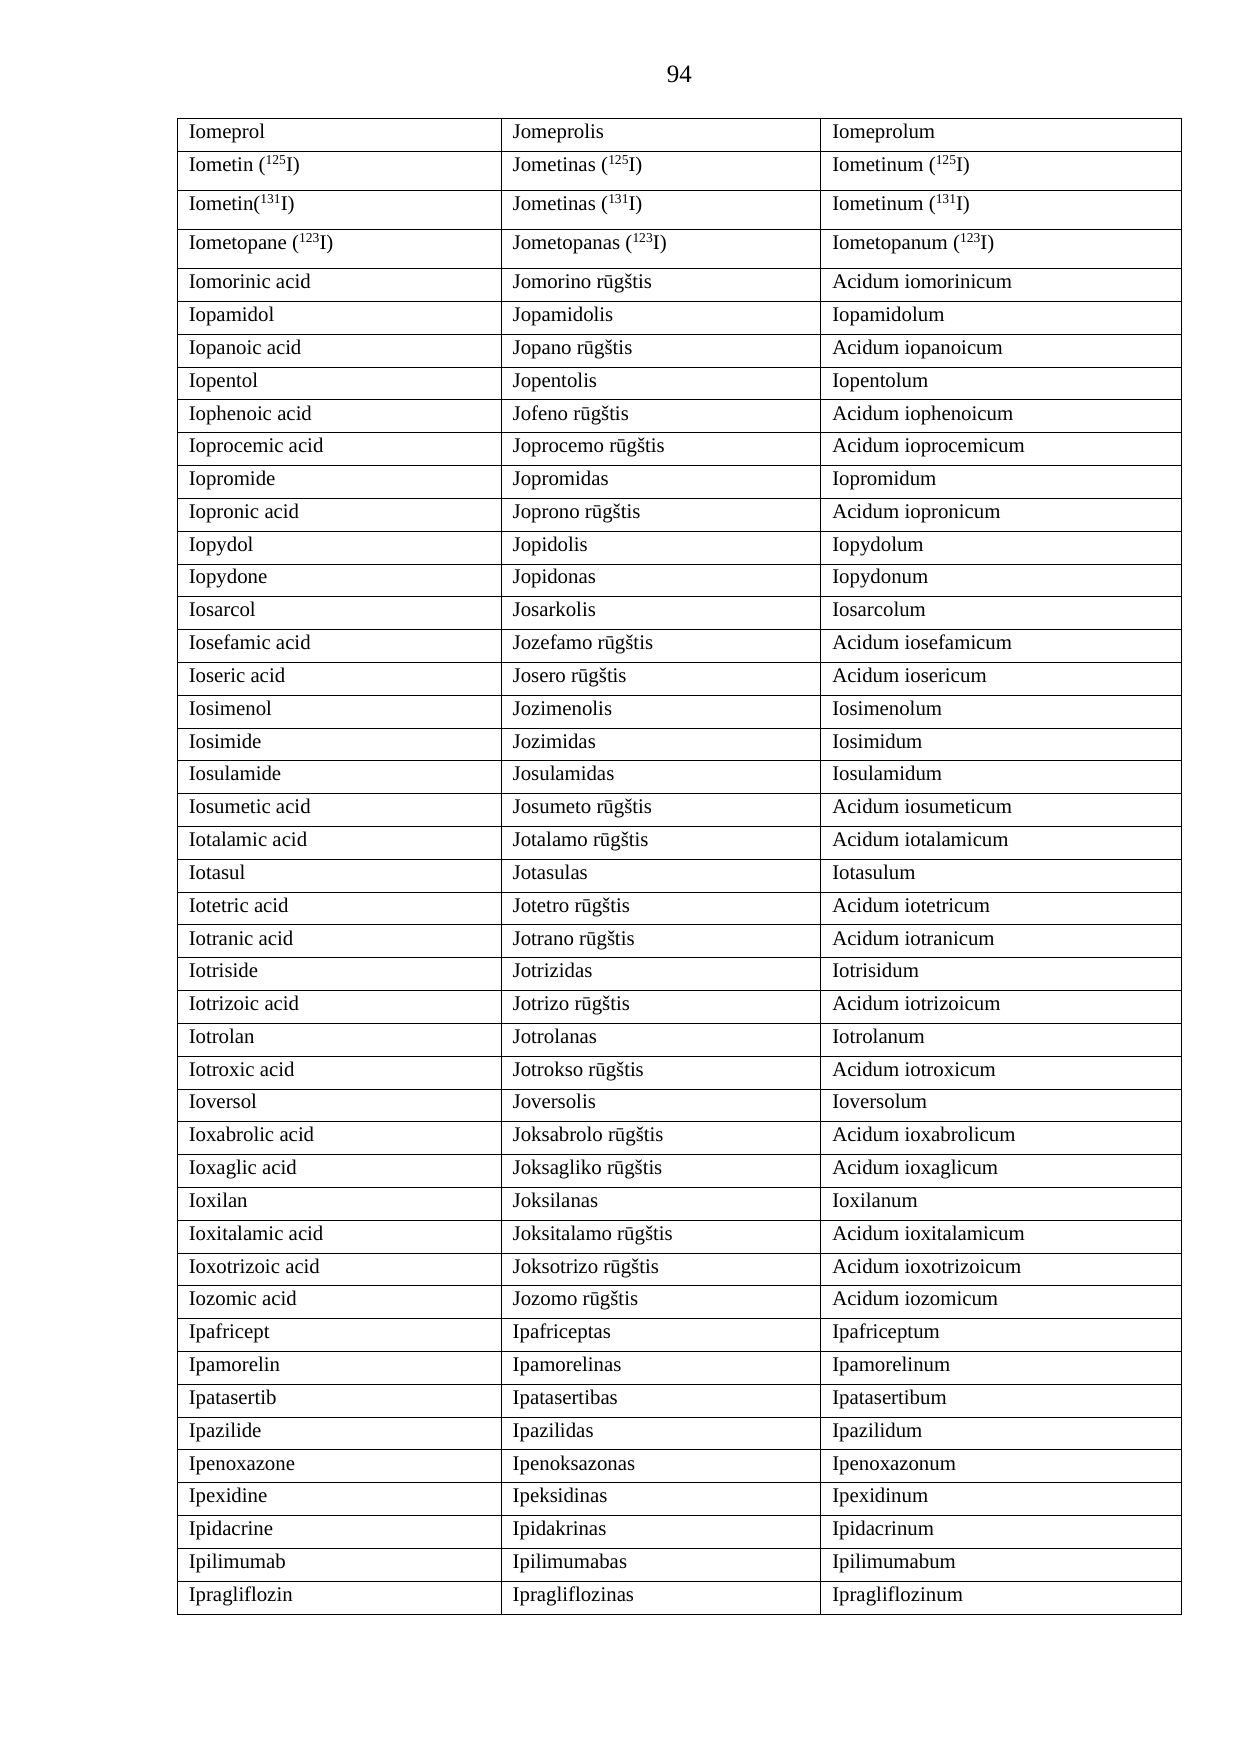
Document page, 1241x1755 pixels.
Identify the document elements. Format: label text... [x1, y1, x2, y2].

table_cell Iophenoic acid [178, 400, 501, 432]
table_cell Joksagliko rūgštis [502, 1155, 820, 1187]
table_cell Iotasulum [821, 860, 1181, 892]
table_cell Acidum iotetricum [821, 893, 1181, 924]
table_cell Acidum ioxotrizoicum [821, 1254, 1181, 1285]
table_cell Iometin(131I) [178, 191, 501, 229]
table_cell Iopronic acid [178, 499, 501, 531]
table_cell Ipeksidinas [502, 1483, 820, 1515]
table_cell Ipragliflozin [178, 1582, 501, 1613]
table_cell Iosulamidum [821, 761, 1181, 793]
table_cell Iopydone [178, 565, 501, 596]
table_cell Iopydolum [821, 532, 1181, 563]
table_cell Ipilimumab [178, 1549, 501, 1581]
table_cell Iosimenol [178, 696, 501, 727]
table_cell Iopydol [178, 532, 501, 563]
table_cell Jopamidolis [502, 302, 820, 334]
table_cell Iomorinic acid [178, 269, 501, 301]
table_cell Iosimidum [821, 729, 1181, 760]
table_cell Iopentolum [821, 368, 1181, 399]
table_cell Jozimidas [502, 729, 820, 760]
table_cell Ipazilidas [502, 1418, 820, 1449]
table_cell Ipatasertib [178, 1385, 501, 1417]
table_cell Acidum iomorinicum [821, 269, 1181, 301]
table_cell Ipamorelinas [502, 1352, 820, 1384]
table_cell Iopamidolum [821, 302, 1181, 334]
table_cell Iotriside [178, 958, 501, 990]
table_cell Acidum ioxitalamicum [821, 1221, 1181, 1252]
table_cell Joksotrizo rūgštis [502, 1254, 820, 1285]
table_cell Joversolis [502, 1090, 820, 1121]
table_cell Ioxilan [178, 1188, 501, 1220]
table_cell Iozomic acid [178, 1286, 501, 1318]
table_cell Ipidacrine [178, 1516, 501, 1548]
table_cell Ipenoxazone [178, 1450, 501, 1482]
table_cell Acidum iozomicum [821, 1286, 1181, 1318]
table_cell Iopromide [178, 466, 501, 498]
table_cell Jotrolanas [502, 1024, 820, 1056]
table_cell Jotrizidas [502, 958, 820, 990]
table_cell Jozomo rūgštis [502, 1286, 820, 1318]
table_cell Iosimide [178, 729, 501, 760]
table_cell Acidum iophenoicum [821, 400, 1181, 432]
table_cell Acidum iotranicum [821, 925, 1181, 957]
table_cell Acidum iotroxicum [821, 1057, 1181, 1088]
table_cell Iopanoic acid [178, 335, 501, 367]
table_cell Iotranic acid [178, 925, 501, 957]
table_cell Jotrokso rūgštis [502, 1057, 820, 1088]
table_cell Iomeprol [178, 119, 501, 151]
table_cell Ioxotrizoic acid [178, 1254, 501, 1285]
table_cell Acidum iotalamicum [821, 827, 1181, 859]
table_cell Iopamidol [178, 302, 501, 334]
table_cell Ipafriceptas [502, 1319, 820, 1351]
table_cell Joprocemo rūgštis [502, 433, 820, 465]
table_cell Josumeto rūgštis [502, 794, 820, 826]
table_cell Jopano rūgštis [502, 335, 820, 367]
table_cell Jotalamo rūgštis [502, 827, 820, 859]
table_cell Acidum iosericum [821, 663, 1181, 695]
table_cell Ipamorelinum [821, 1352, 1181, 1384]
table_cell Josero rūgštis [502, 663, 820, 695]
table_cell Ioprocemic acid [178, 433, 501, 465]
table_cell Iosarcol [178, 597, 501, 629]
table_cell Iosumetic acid [178, 794, 501, 826]
table_cell Jopidonas [502, 565, 820, 596]
table_cell Ipidakrinas [502, 1516, 820, 1548]
table_cell Jometinas (131I) [502, 191, 820, 229]
table_cell Jotrano rūgštis [502, 925, 820, 957]
table_cell Ipilimumabas [502, 1549, 820, 1581]
table_cell Ipenoxazonum [821, 1450, 1181, 1482]
table_cell Ioxabrolic acid [178, 1122, 501, 1154]
table_cell Ioxitalamic acid [178, 1221, 501, 1252]
table_cell Acidum ioprocemicum [821, 433, 1181, 465]
table_cell Ipazilidum [821, 1418, 1181, 1449]
table_cell Ioversol [178, 1090, 501, 1121]
table_cell Iometopanum (123I) [821, 230, 1181, 268]
table_cell Ipatasertibum [821, 1385, 1181, 1417]
table_cell Jometopanas (123I) [502, 230, 820, 268]
table_cell Iopromidum [821, 466, 1181, 498]
table_cell Iotrolan [178, 1024, 501, 1056]
table_cell Iosulamide [178, 761, 501, 793]
table_cell Iotalamic acid [178, 827, 501, 859]
table_cell Jozimenolis [502, 696, 820, 727]
table_cell Ipatasertibas [502, 1385, 820, 1417]
table_cell Iotasul [178, 860, 501, 892]
table_cell Acidum iotrizoicum [821, 991, 1181, 1023]
table_cell Jotasulas [502, 860, 820, 892]
table_cell Acidum iopanoicum [821, 335, 1181, 367]
table_cell Acidum iosumeticum [821, 794, 1181, 826]
table_cell Iosimenolum [821, 696, 1181, 727]
table_cell Ioseric acid [178, 663, 501, 695]
table_cell Josarkolis [502, 597, 820, 629]
table_cell Ioxilanum [821, 1188, 1181, 1220]
table_cell Acidum ioxabrolicum [821, 1122, 1181, 1154]
table_cell Ioversolum [821, 1090, 1181, 1121]
table_cell Ipamorelin [178, 1352, 501, 1384]
table_cell Iosefamic acid [178, 630, 501, 662]
table_cell Iotetric acid [178, 893, 501, 924]
table_cell Jofeno rūgštis [502, 400, 820, 432]
table_cell Jozefamo rūgštis [502, 630, 820, 662]
table_cell Iometin (125I) [178, 152, 501, 190]
table_cell Ipragliflozinas [502, 1582, 820, 1613]
table_cell Ipidacrinum [821, 1516, 1181, 1548]
table_cell Joprono rūgštis [502, 499, 820, 531]
table_cell Jopromidas [502, 466, 820, 498]
table_cell Jometinas (125I) [502, 152, 820, 190]
table_cell Acidum ioxaglicum [821, 1155, 1181, 1187]
table_cell Joksilanas [502, 1188, 820, 1220]
table_cell Ipilimumabum [821, 1549, 1181, 1581]
table_cell Ioxaglic acid [178, 1155, 501, 1187]
table_cell Ipazilide [178, 1418, 501, 1449]
table_cell Iotrisidum [821, 958, 1181, 990]
table_cell Iopentol [178, 368, 501, 399]
table_cell Iotrizoic acid [178, 991, 501, 1023]
table_cell Joksabrolo rūgštis [502, 1122, 820, 1154]
table_cell Acidum iopronicum [821, 499, 1181, 531]
table_cell Ipragliflozinum [821, 1582, 1181, 1613]
table_cell Iometinum (131I) [821, 191, 1181, 229]
table_cell Ipafriceptum [821, 1319, 1181, 1351]
table_cell Iomeprolum [821, 119, 1181, 151]
table_cell Iometopane (123I) [178, 230, 501, 268]
table_cell Ipexidine [178, 1483, 501, 1515]
table_cell Ipafricept [178, 1319, 501, 1351]
table_cell Joksitalamo rūgštis [502, 1221, 820, 1252]
table_cell Jopentolis [502, 368, 820, 399]
table_cell Jotrizo rūgštis [502, 991, 820, 1023]
table_cell Jomeprolis [502, 119, 820, 151]
table_cell Ipexidinum [821, 1483, 1181, 1515]
table_cell Jopidolis [502, 532, 820, 563]
table_cell Iopydonum [821, 565, 1181, 596]
table_cell Iotroxic acid [178, 1057, 501, 1088]
table_cell Iosarcolum [821, 597, 1181, 629]
table_cell Ipenoksazonas [502, 1450, 820, 1482]
table_cell Iotrolanum [821, 1024, 1181, 1056]
table_cell Jotetro rūgštis [502, 893, 820, 924]
table_cell Acidum iosefamicum [821, 630, 1181, 662]
table_cell Iometinum (125I) [821, 152, 1181, 190]
table_cell Josulamidas [502, 761, 820, 793]
table_cell Jomorino rūgštis [502, 269, 820, 301]
